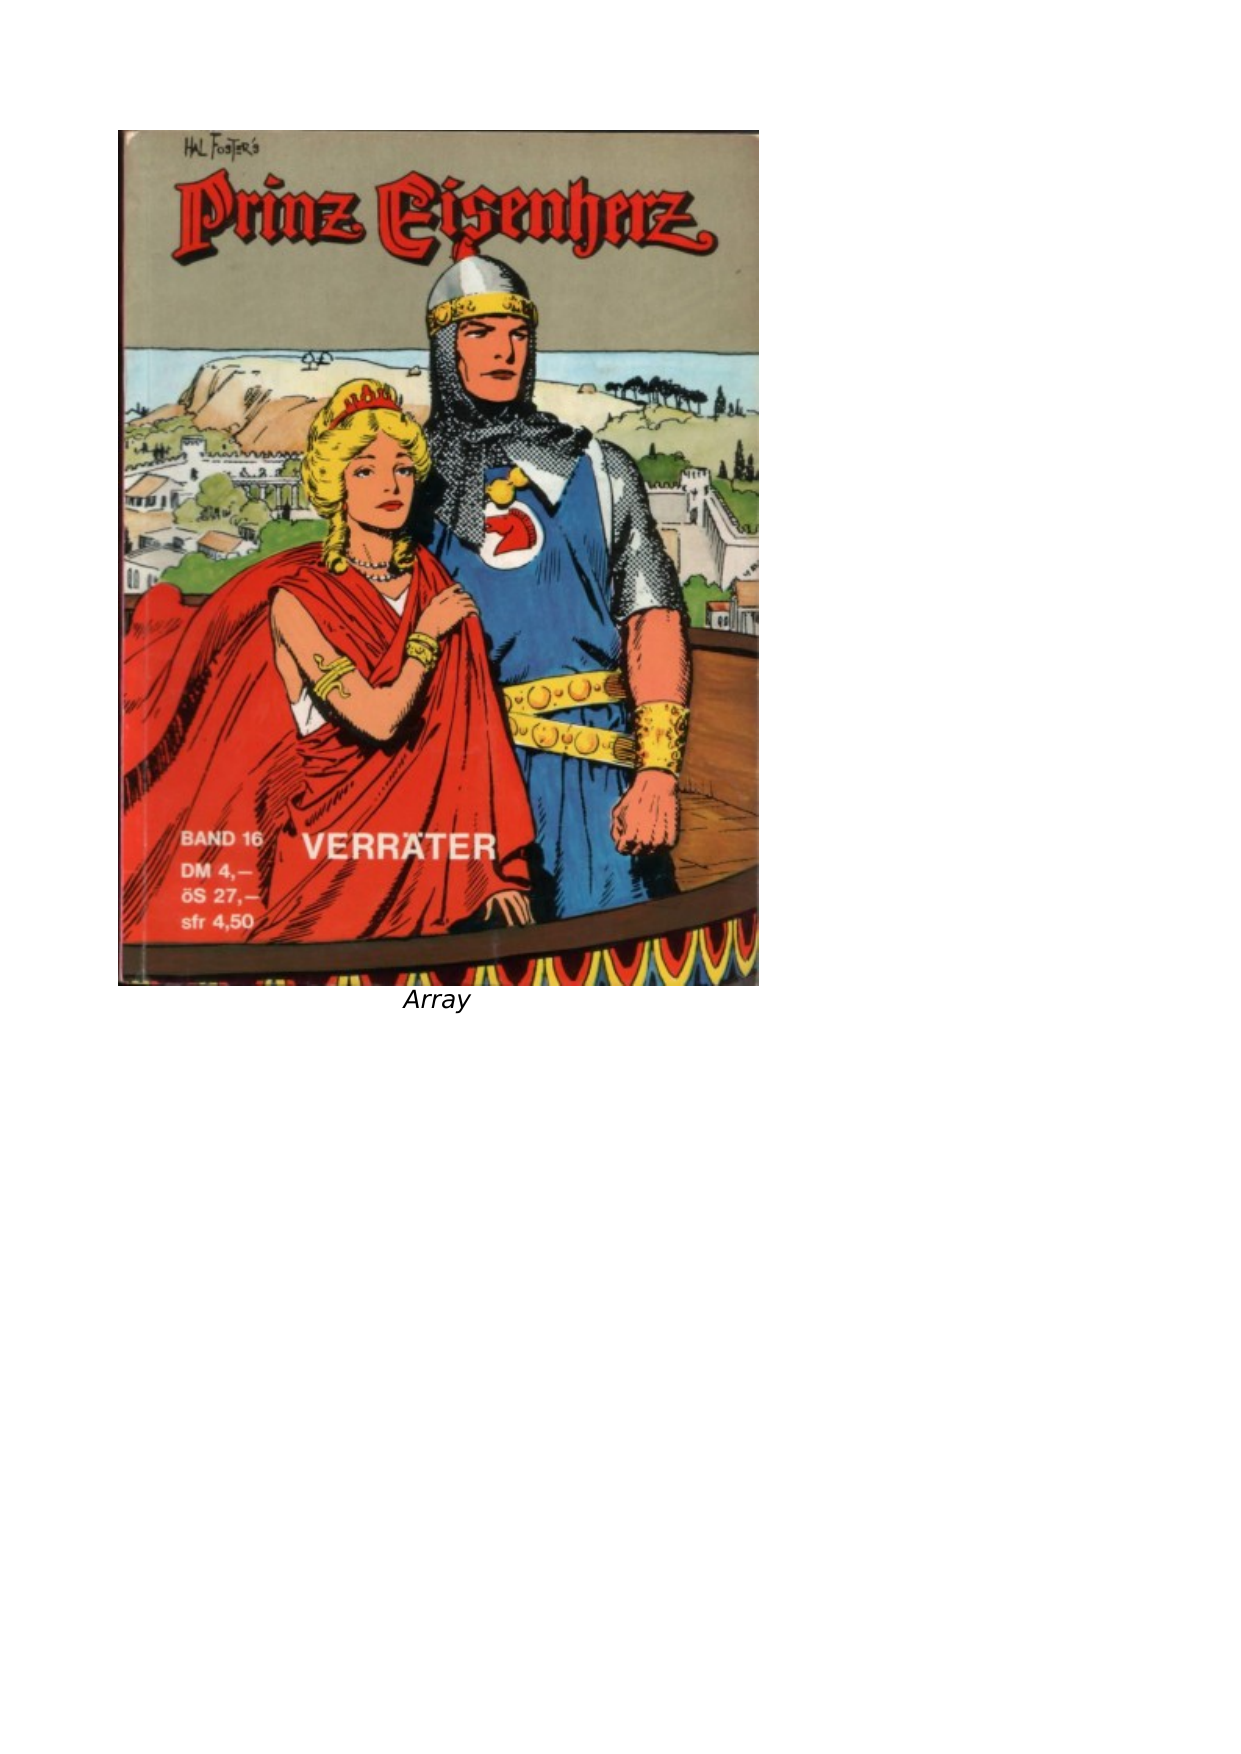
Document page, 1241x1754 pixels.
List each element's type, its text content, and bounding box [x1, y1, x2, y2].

picture [118, 130, 759, 986]
text Array [118, 986, 759, 1014]
text [118, 118, 1122, 1014]
